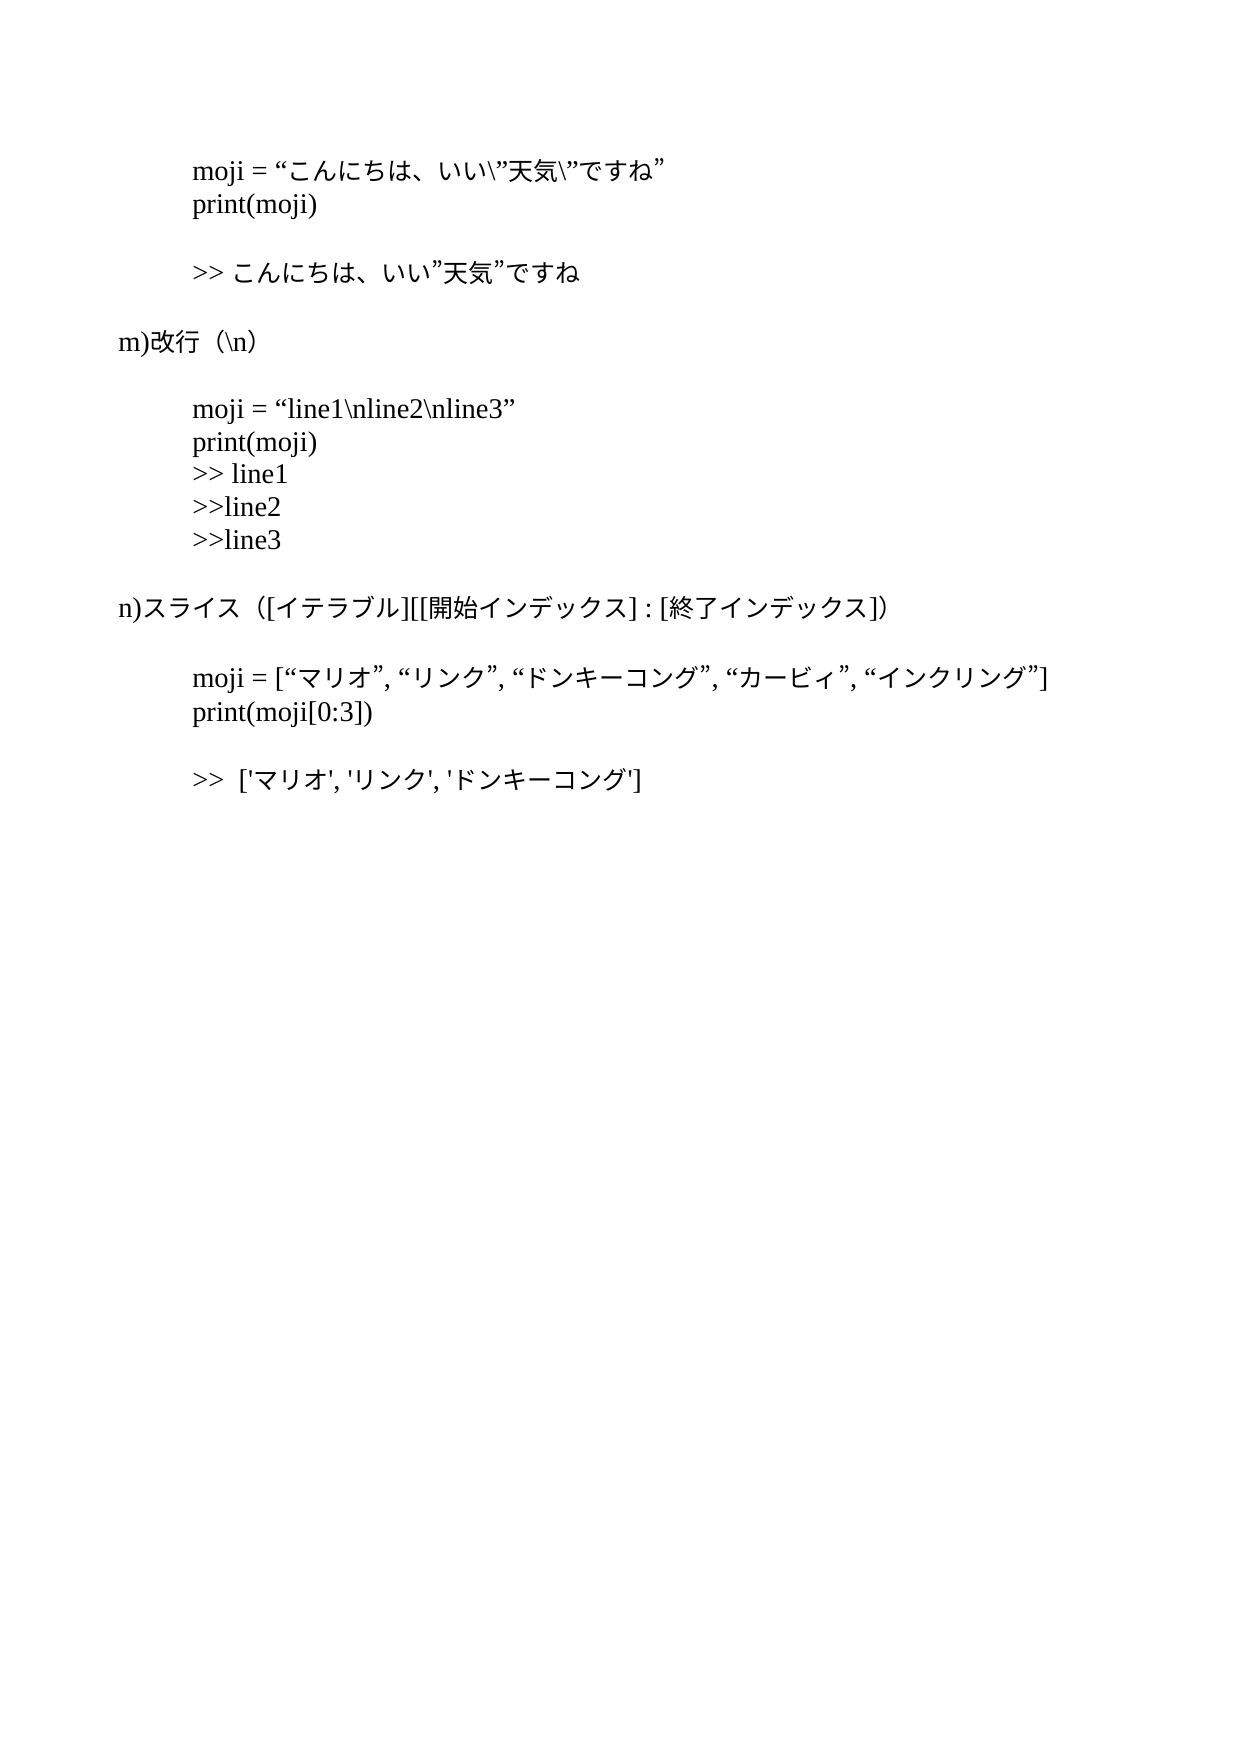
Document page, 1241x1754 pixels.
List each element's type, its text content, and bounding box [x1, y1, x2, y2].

text moji = “line1\nline2\nline3” [118, 391, 1122, 424]
text n)スライス（[イテラブル][[開始インデックス] : [終了インデックス]） [118, 589, 1122, 625]
text print(moji) [118, 424, 1122, 457]
text print(moji[0:3]) [118, 694, 1122, 727]
text m)改行（\n） [118, 322, 1122, 358]
text >> ['マリオ', 'リンク', 'ドンキーコング'] [118, 760, 1122, 796]
text >>line3 [118, 523, 1122, 556]
text >>line2 [118, 490, 1122, 523]
text moji = [“マリオ”, “リンク”, “ドンキーコング”, “カービィ”, “インクリング”] [118, 658, 1122, 694]
text >> line1 [118, 457, 1122, 490]
text >> こんにちは、いい”天気”ですね [118, 253, 1122, 289]
text print(moji) [118, 187, 1122, 220]
text moji = “こんにちは、いい\”天気\”ですね” [118, 151, 1122, 187]
